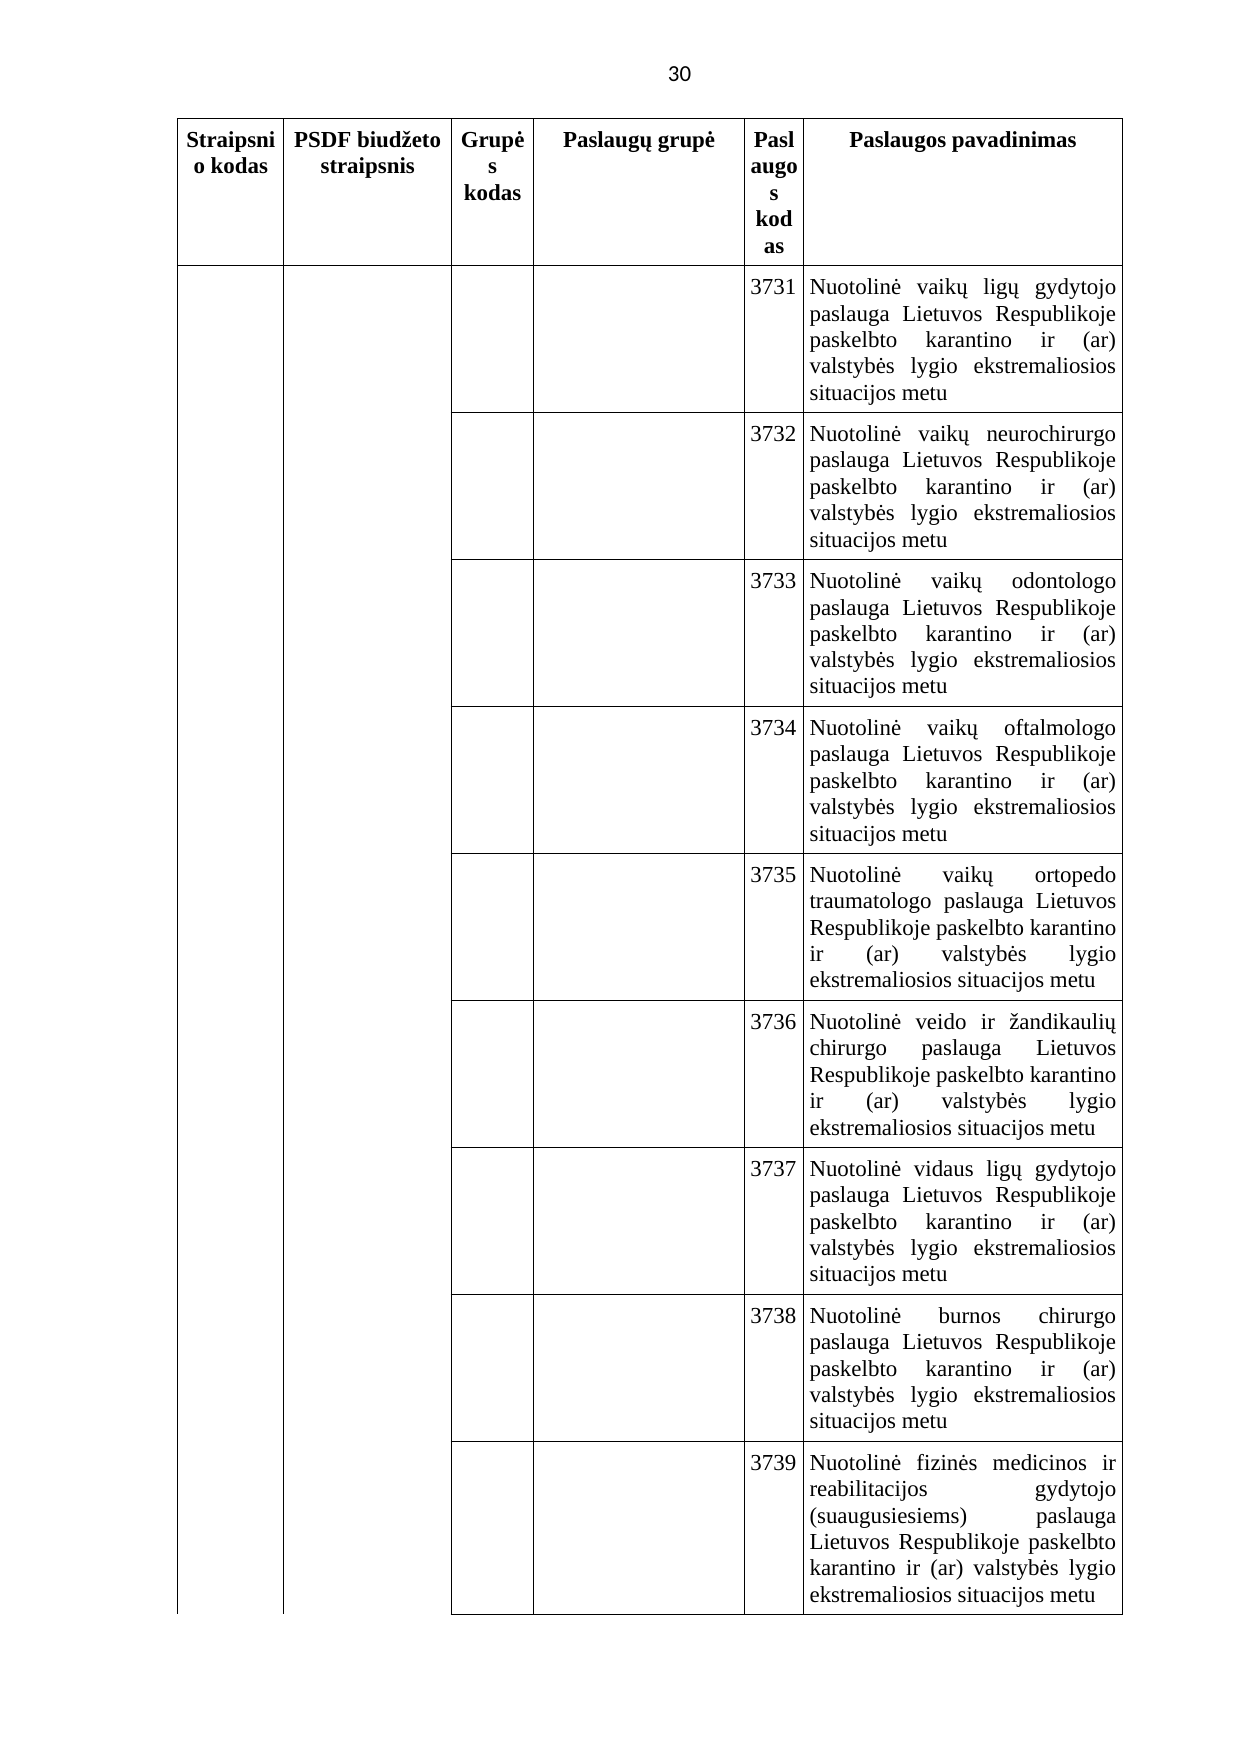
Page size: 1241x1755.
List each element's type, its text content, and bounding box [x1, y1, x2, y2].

table_header Paslaugos kodas [745, 119, 803, 265]
table_cell [452, 560, 533, 706]
table_cell [534, 854, 744, 1000]
table_cell [284, 1294, 451, 1441]
table_cell 3739 [745, 1442, 803, 1614]
table_cell 3733 [745, 560, 803, 706]
table_cell [452, 1001, 533, 1147]
table_cell Nuotolinė fizinės medicinos ir reabilitacijos gydytojo (suaugusiesiems) paslauga Lietuvos Respublikoje paskelbto karantino ir (ar) valstybės lygio ekstremaliosios situacijos metu [804, 1442, 1122, 1614]
table_cell [178, 412, 283, 559]
table_cell 3738 [745, 1295, 803, 1441]
table_cell [284, 706, 451, 853]
table_header Paslaugų grupė [534, 119, 744, 265]
table_cell [178, 853, 283, 1000]
table_cell [284, 266, 451, 412]
table_cell [534, 1001, 744, 1147]
table_cell Nuotolinė vaikų oftalmologo paslauga Lietuvos Respublikoje paskelbto karantino ir (ar) valstybės lygio ekstremaliosios situacijos metu [804, 707, 1122, 853]
table_cell [452, 266, 533, 412]
table_cell [452, 1148, 533, 1294]
table_cell 3734 [745, 707, 803, 853]
table_cell [178, 706, 283, 853]
table_header PSDF biudžeto straipsnis [284, 119, 451, 265]
table_cell [534, 1442, 744, 1614]
table_cell [178, 266, 283, 412]
table_cell Nuotolinė veido ir žandikaulių chirurgo paslauga Lietuvos Respublikoje paskelbto karantino ir (ar) valstybės lygio ekstremaliosios situacijos metu [804, 1001, 1122, 1147]
table_cell Nuotolinė vaikų ligų gydytojo paslauga Lietuvos Respublikoje paskelbto karantino ir (ar) valstybės lygio ekstremaliosios situacijos metu [804, 266, 1122, 412]
table_cell [284, 853, 451, 1000]
table_cell 3731 [745, 266, 803, 412]
table_cell [178, 1441, 283, 1614]
table_header Paslaugos pavadinimas [804, 119, 1122, 265]
table_cell [534, 1295, 744, 1441]
table_cell [178, 1000, 283, 1147]
table_cell [284, 1000, 451, 1147]
table_cell Nuotolinė vaikų ortopedo traumatologo paslauga Lietuvos Respublikoje paskelbto karantino ir (ar) valstybės lygio ekstremaliosios situacijos metu [804, 854, 1122, 1000]
table_cell [452, 413, 533, 559]
table_cell 3735 [745, 854, 803, 1000]
table_cell [178, 1294, 283, 1441]
table_cell Nuotolinė vidaus ligų gydytojo paslauga Lietuvos Respublikoje paskelbto karantino ir (ar) valstybės lygio ekstremaliosios situacijos metu [804, 1148, 1122, 1294]
table_cell [534, 707, 744, 853]
table_cell Nuotolinė burnos chirurgo paslauga Lietuvos Respublikoje paskelbto karantino ir (ar) valstybės lygio ekstremaliosios situacijos metu [804, 1295, 1122, 1441]
table_cell [534, 266, 744, 412]
table_cell [284, 1147, 451, 1294]
table_cell [534, 1148, 744, 1294]
table_header Straipsnio kodas [178, 119, 283, 265]
table_cell Nuotolinė vaikų neurochirurgo paslauga Lietuvos Respublikoje paskelbto karantino ir (ar) valstybės lygio ekstremaliosios situacijos metu [804, 413, 1122, 559]
table_cell 3736 [745, 1001, 803, 1147]
table_cell [452, 1295, 533, 1441]
table_cell [178, 1147, 283, 1294]
table_cell [452, 707, 533, 853]
table_cell [284, 559, 451, 706]
table_header Grupės kodas [452, 119, 533, 265]
table_cell Nuotolinė vaikų odontologo paslauga Lietuvos Respublikoje paskelbto karantino ir (ar) valstybės lygio ekstremaliosios situacijos metu [804, 560, 1122, 706]
table_cell 3737 [745, 1148, 803, 1294]
table_cell [178, 559, 283, 706]
table_cell [284, 1441, 451, 1614]
table_cell [452, 854, 533, 1000]
table_cell [452, 1442, 533, 1614]
table_cell [534, 560, 744, 706]
table_cell 3732 [745, 413, 803, 559]
table_cell [284, 412, 451, 559]
table_cell [534, 413, 744, 559]
